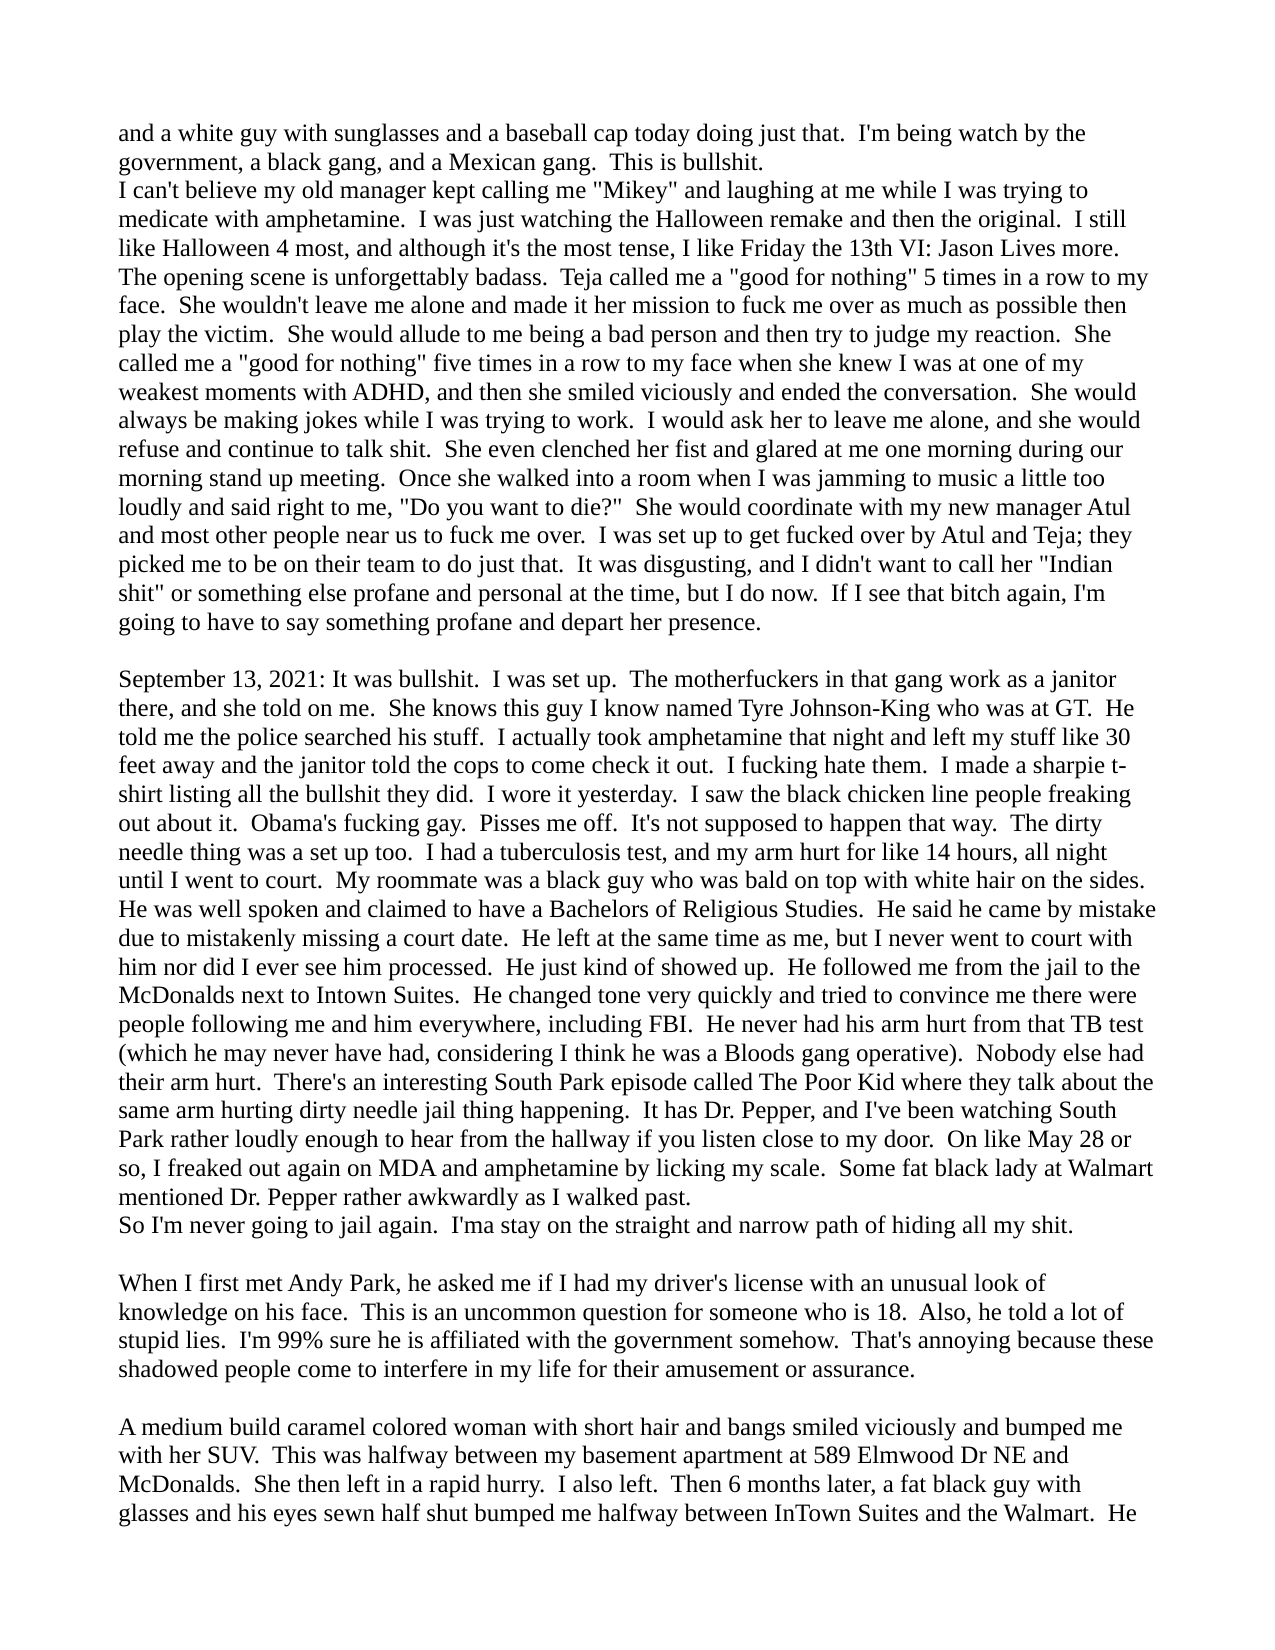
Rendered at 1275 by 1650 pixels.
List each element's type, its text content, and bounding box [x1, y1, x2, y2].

text I can't believe my old manager kept calling me "Mikey" and laughing at me while I was trying to medicate with amphetamine. I was just watching the Halloween remake and then the original. I still like Halloween 4 most, and although it's the most tense, I like Friday the 13th VI: Jason Lives more. The opening scene is unforgettably badass. Teja called me a "good for nothing" 5 times in a row to my face. She wouldn't leave me alone and made it her mission to fuck me over as much as possible then play the victim. She would allude to me being a bad person and then try to judge my reaction. She called me a "good for nothing" five times in a row to my face when she knew I was at one of my weakest moments with ADHD, and then she smiled viciously and ended the conversation. She would always be making jokes while I was trying to work. I would ask her to leave me alone, and she would refuse and continue to talk shit. She even clenched her fist and glared at me one morning during our morning stand up meeting. Once she walked into a room when I was jamming to music a little too loudly and said right to me, "Do you want to die?" She would coordinate with my new manager Atul and most other people near us to fuck me over. I was set up to get fucked over by Atul and Teja; they picked me to be on their team to do just that. It was disgusting, and I didn't want to call her "Indian shit" or something else profane and personal at the time, but I do now. If I see that bitch again, I'm going to have to say something profane and depart her presence. [118, 176, 1157, 636]
text September 13, 2021: It was bullshit. I was set up. The motherfuckers in that gang work as a janitor there, and she told on me. She knows this guy I know named Tyre Johnson-King who was at GT. He told me the police searched his stuff. I actually took amphetamine that night and left my stuff like 30 feet away and the janitor told the cops to come check it out. I fucking hate them. I made a sharpie t-shirt listing all the bullshit they did. I wore it yesterday. I saw the black chicken line people freaking out about it. Obama's fucking gay. Pisses me off. It's not supposed to happen that way. The dirty needle thing was a set up too. I had a tuberculosis test, and my arm hurt for like 14 hours, all night until I went to court. My roommate was a black guy who was bald on top with white hair on the sides. He was well spoken and claimed to have a Bachelors of Religious Studies. He said he came by mistake due to mistakenly missing a court date. He left at the same time as me, but I never went to court with him nor did I ever see him processed. He just kind of showed up. He followed me from the jail to the McDonalds next to Intown Suites. He changed tone very quickly and tried to convince me there were people following me and him everywhere, including FBI. He never had his arm hurt from that TB test (which he may never have had, considering I think he was a Bloods gang operative). Nobody else had their arm hurt. There's an interesting South Park episode called The Poor Kid where they talk about the same arm hurting dirty needle jail thing happening. It has Dr. Pepper, and I've been watching South Park rather loudly enough to hear from the hallway if you listen close to my door. On like May 28 or so, I freaked out again on MDA and amphetamine by licking my scale. Some fat black lady at Walmart mentioned Dr. Pepper rather awkwardly as I walked past. [118, 664, 1157, 1211]
text When I first met Andy Park, he asked me if I had my driver's license with an unusual look of knowledge on his face. This is an uncommon question for someone who is 18. Also, he told a lot of stupid lies. I'm 99% sure he is affiliated with the government somehow. That's annoying because these shadowed people come to interfere in my life for their amusement or assurance. [118, 1268, 1157, 1383]
text A medium build caramel colored woman with short hair and bangs smiled viciously and bumped me with her SUV. This was halfway between my basement apartment at 589 Elmwood Dr NE and McDonalds. She then left in a rapid hurry. I also left. Then 6 months later, a fat black guy with glasses and his eyes sewn half shut bumped me halfway between InTown Suites and the Walmart. He [118, 1412, 1157, 1527]
text and a white guy with sunglasses and a baseball cap today doing just that. I'm being watch by the government, a black gang, and a Mexican gang. This is bullshit. [118, 118, 1157, 176]
text So I'm never going to jail again. I'ma stay on the straight and narrow path of hiding all my shit. [118, 1211, 1157, 1239]
